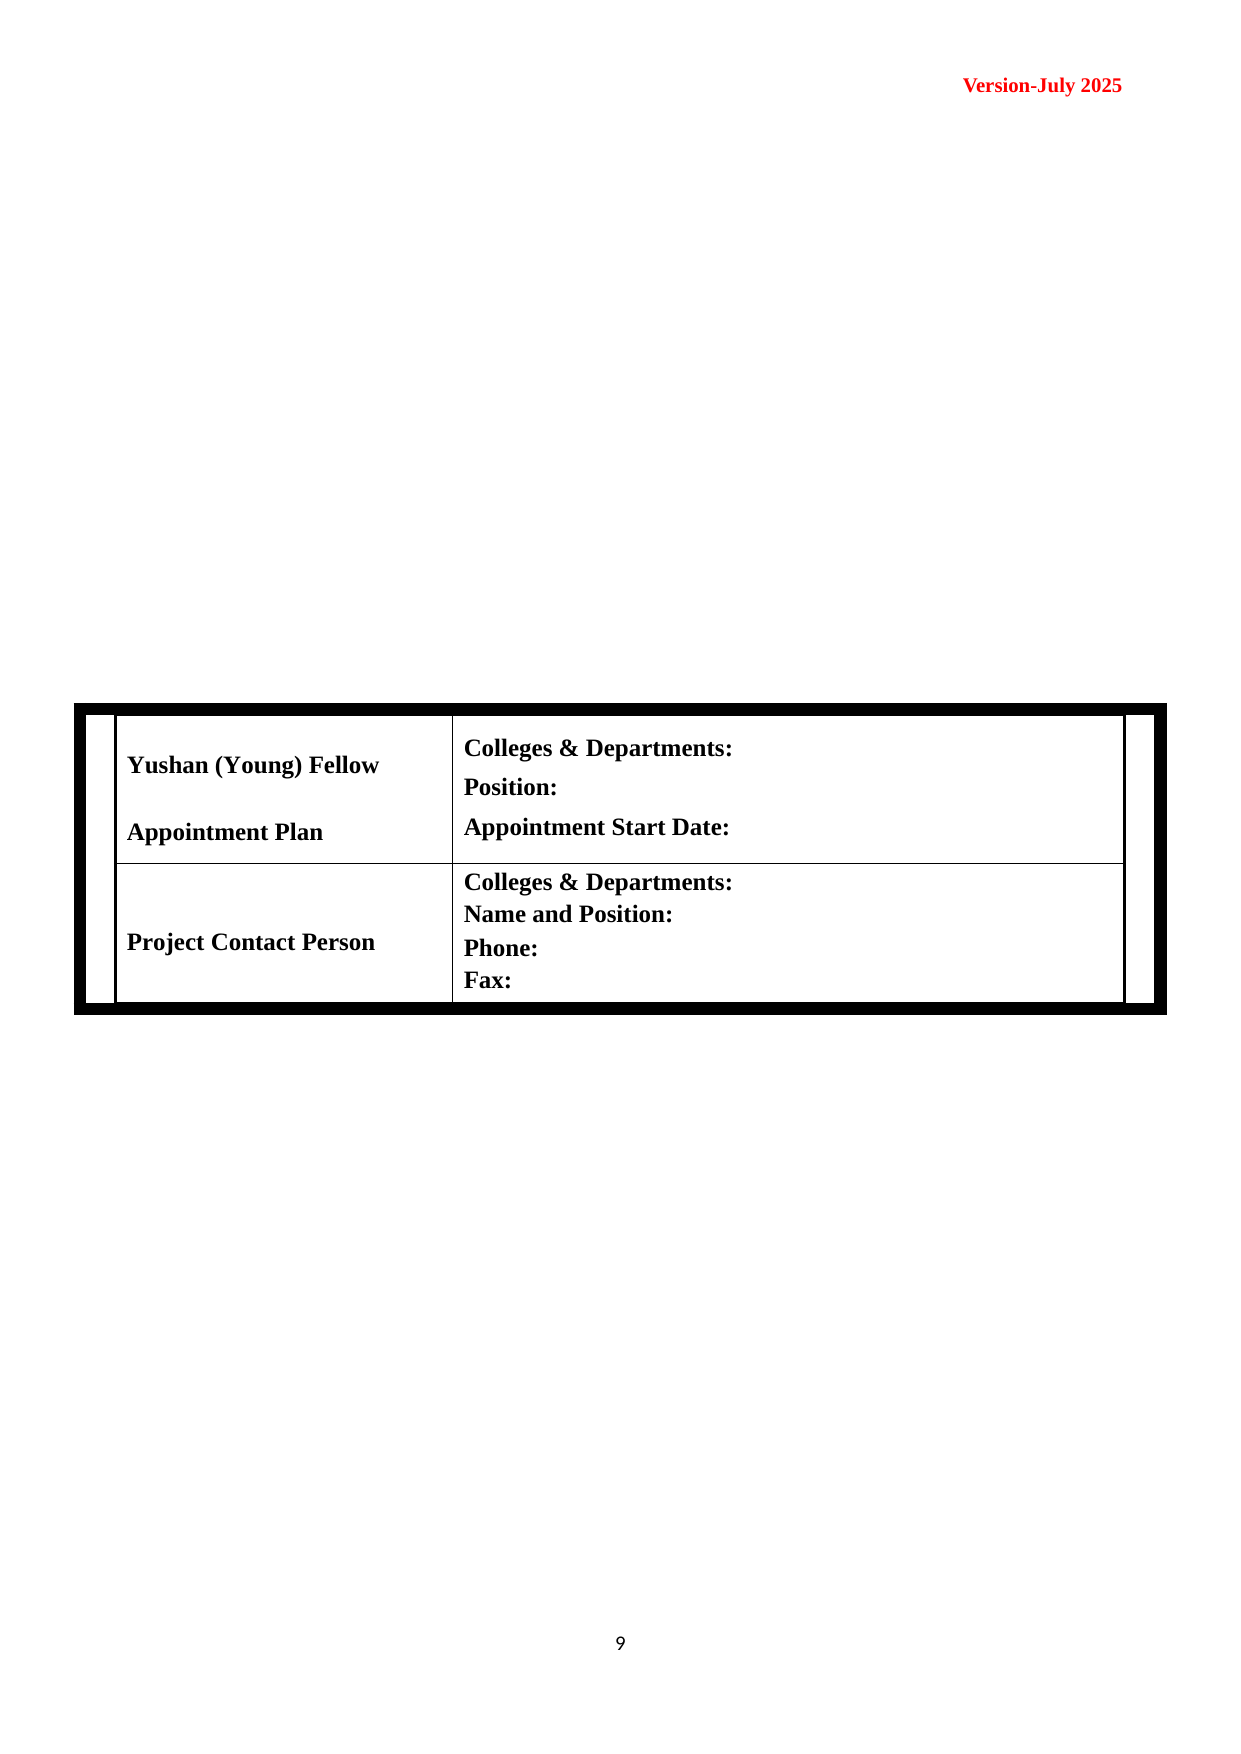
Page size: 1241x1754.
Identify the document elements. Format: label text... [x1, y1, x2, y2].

table_cell Colleges & Departments: Name and Position: Phone: Fax: [453, 864, 1123, 1002]
table_cell Colleges & Departments: Position: Appointment Start Date: [453, 716, 1123, 862]
table_cell Project Contact Person [117, 864, 452, 1002]
table_cell Yushan (Young) Fellow Appointment Plan [117, 716, 452, 862]
table_header [86, 715, 114, 1003]
table_header [1126, 715, 1154, 1003]
